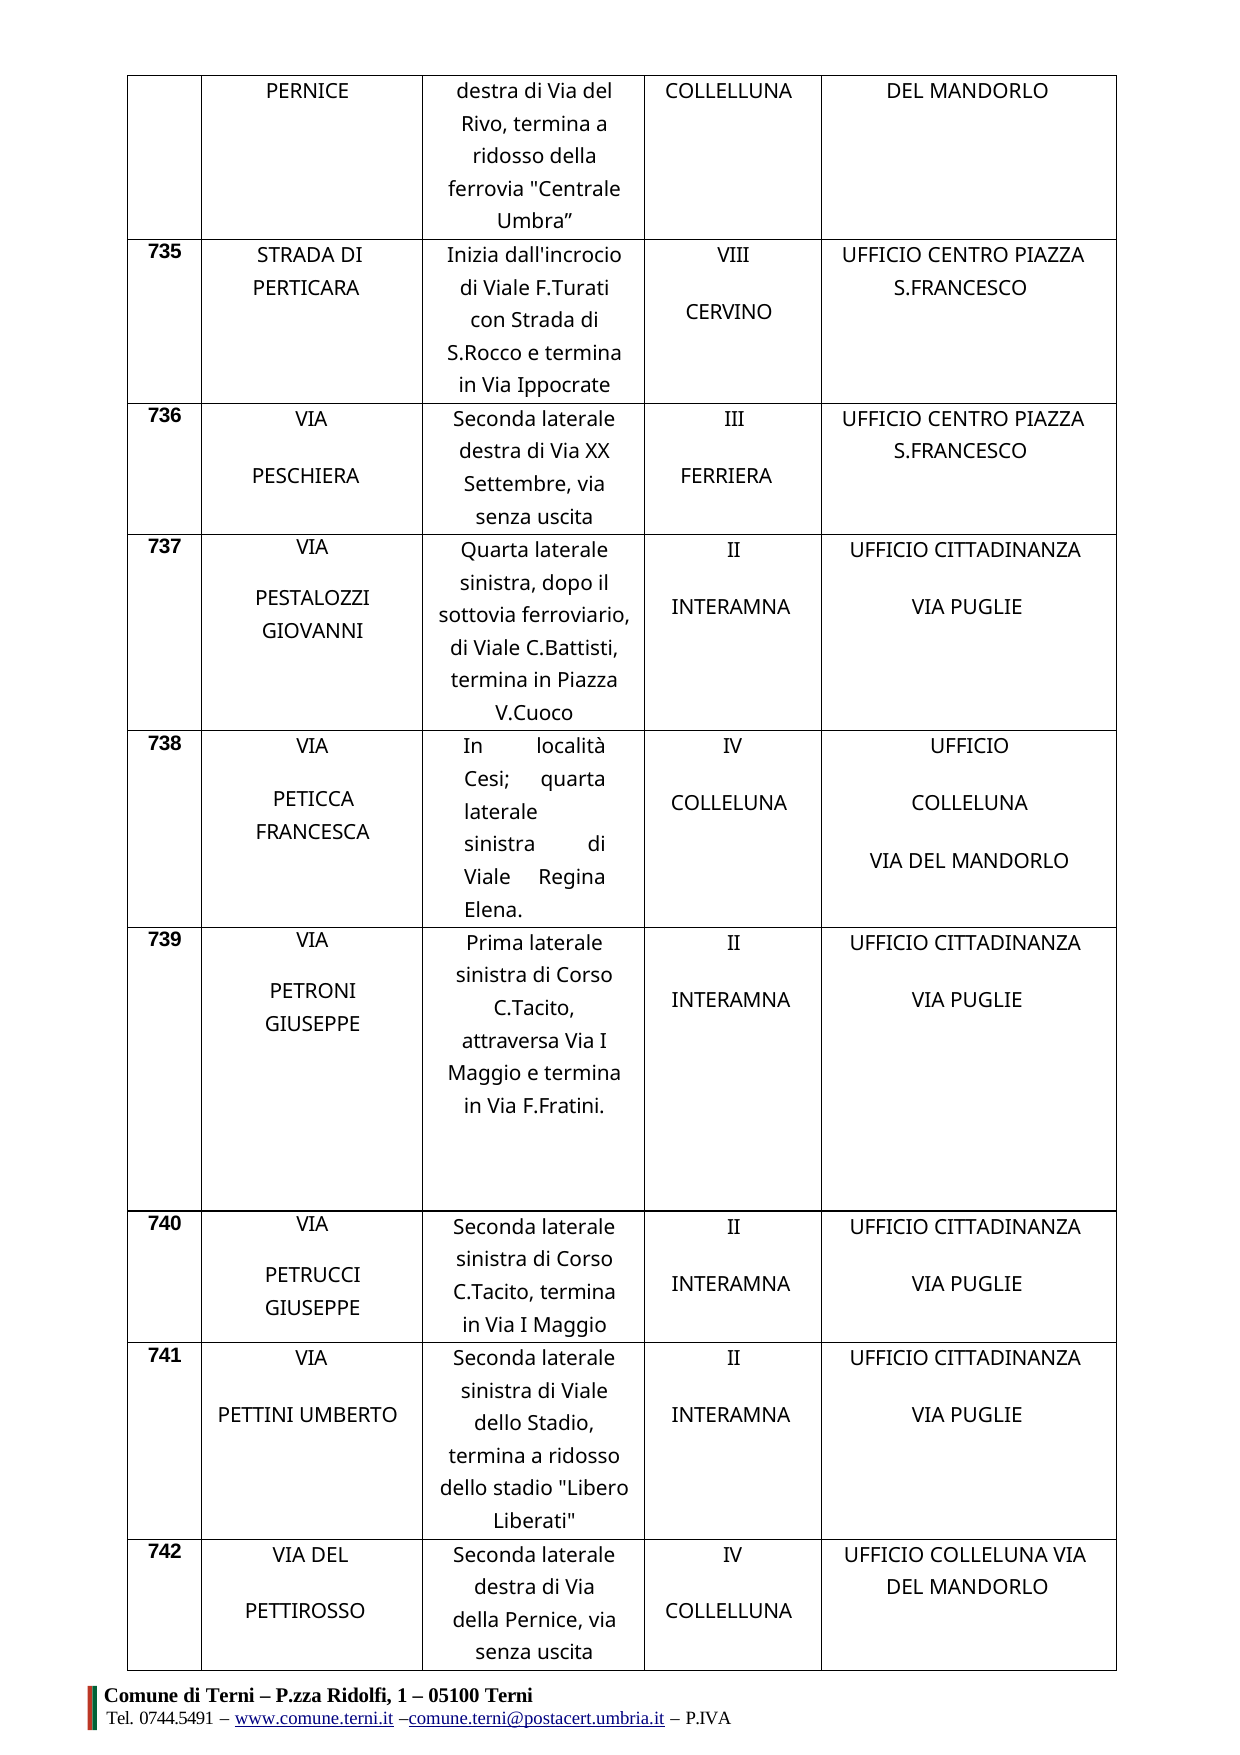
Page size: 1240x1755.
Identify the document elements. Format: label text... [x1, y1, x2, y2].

table_cell UFFICIO COLLELUNA VIA DEL MANDORLO [822, 1540, 1116, 1670]
table_cell 735 [128, 240, 201, 403]
table_cell Inizia dall'incrocio di Viale F.Turati con Strada di S.Rocco e termina in Via Ippocrate [423, 240, 644, 403]
table_cell Quarta laterale sinistra, dopo il sottovia ferroviario, di Viale C.Battisti, termina in Piazza V.Cuoco [423, 535, 644, 730]
table_cell UFFICIO CITTADINANZA VIA PUGLIE [822, 1343, 1116, 1538]
table_cell VIII CERVINO [645, 240, 821, 403]
table_cell VIA DEL PETTIROSSO [202, 1540, 422, 1670]
table_cell In località Cesi; quarta laterale sinistra di Viale Regina Elena. [423, 731, 644, 927]
table_cell Seconda laterale destra di Via XX Settembre, via senza uscita [423, 404, 644, 534]
table_cell Seconda laterale sinistra di Viale dello Stadio, termina a ridosso dello stadio "Libero Liberati" [423, 1343, 644, 1538]
table_header II INTERAMNA [645, 1212, 821, 1342]
table_cell UFFICIO CENTRO PIAZZA S.FRANCESCO [822, 404, 1116, 534]
table_cell 738 [128, 731, 201, 927]
table_cell 741 [128, 1343, 201, 1538]
table_cell STRADA DI PERTICARA [202, 240, 422, 403]
table_header 740 [128, 1212, 201, 1342]
table_cell 739 [128, 928, 201, 1210]
table_cell VIA PESCHIERA [202, 404, 422, 534]
table_cell PERNICE [202, 76, 422, 239]
table_cell 736 [128, 404, 201, 534]
table_cell III FERRIERA [645, 404, 821, 534]
table_cell DEL MANDORLO [822, 76, 1116, 239]
table_cell VIA PETRONI GIUSEPPE [202, 928, 422, 1210]
table_header UFFICIO CITTADINANZA VIA PUGLIE [822, 1212, 1116, 1342]
table_cell IV COLLELLUNA [645, 1540, 821, 1670]
table_cell UFFICIO COLLELUNA VIA DEL MANDORLO [822, 731, 1116, 927]
table_cell VIA PETICCA FRANCESCA [202, 731, 422, 927]
table_cell [128, 76, 201, 239]
table_cell Seconda laterale destra di Via della Pernice, via senza uscita [423, 1540, 644, 1670]
table_cell UFFICIO CITTADINANZA VIA PUGLIE [822, 535, 1116, 730]
table_cell UFFICIO CITTADINANZA VIA PUGLIE [822, 928, 1116, 1210]
table_cell II INTERAMNA [645, 928, 821, 1210]
table_cell VIA PETTINI UMBERTO [202, 1343, 422, 1538]
table_header Seconda laterale sinistra di Corso C.Tacito, termina in Via I Maggio [423, 1212, 644, 1342]
table_cell UFFICIO CENTRO PIAZZA S.FRANCESCO [822, 240, 1116, 403]
table_cell II INTERAMNA [645, 535, 821, 730]
table_cell VIA PESTALOZZI GIOVANNI [202, 535, 422, 730]
table_header VIA PETRUCCI GIUSEPPE [202, 1212, 422, 1342]
table_cell COLLELLUNA [645, 76, 821, 239]
table_cell 742 [128, 1540, 201, 1670]
table_cell IV COLLELUNA [645, 731, 821, 927]
table_cell II INTERAMNA [645, 1343, 821, 1538]
table_cell destra di Via del Rivo, termina a ridosso della ferrovia "Centrale Umbra” [423, 76, 644, 239]
table_cell Prima laterale sinistra di Corso C.Tacito, attraversa Via I Maggio e termina in Via F.Fratini. [423, 928, 644, 1210]
table_cell 737 [128, 535, 201, 730]
